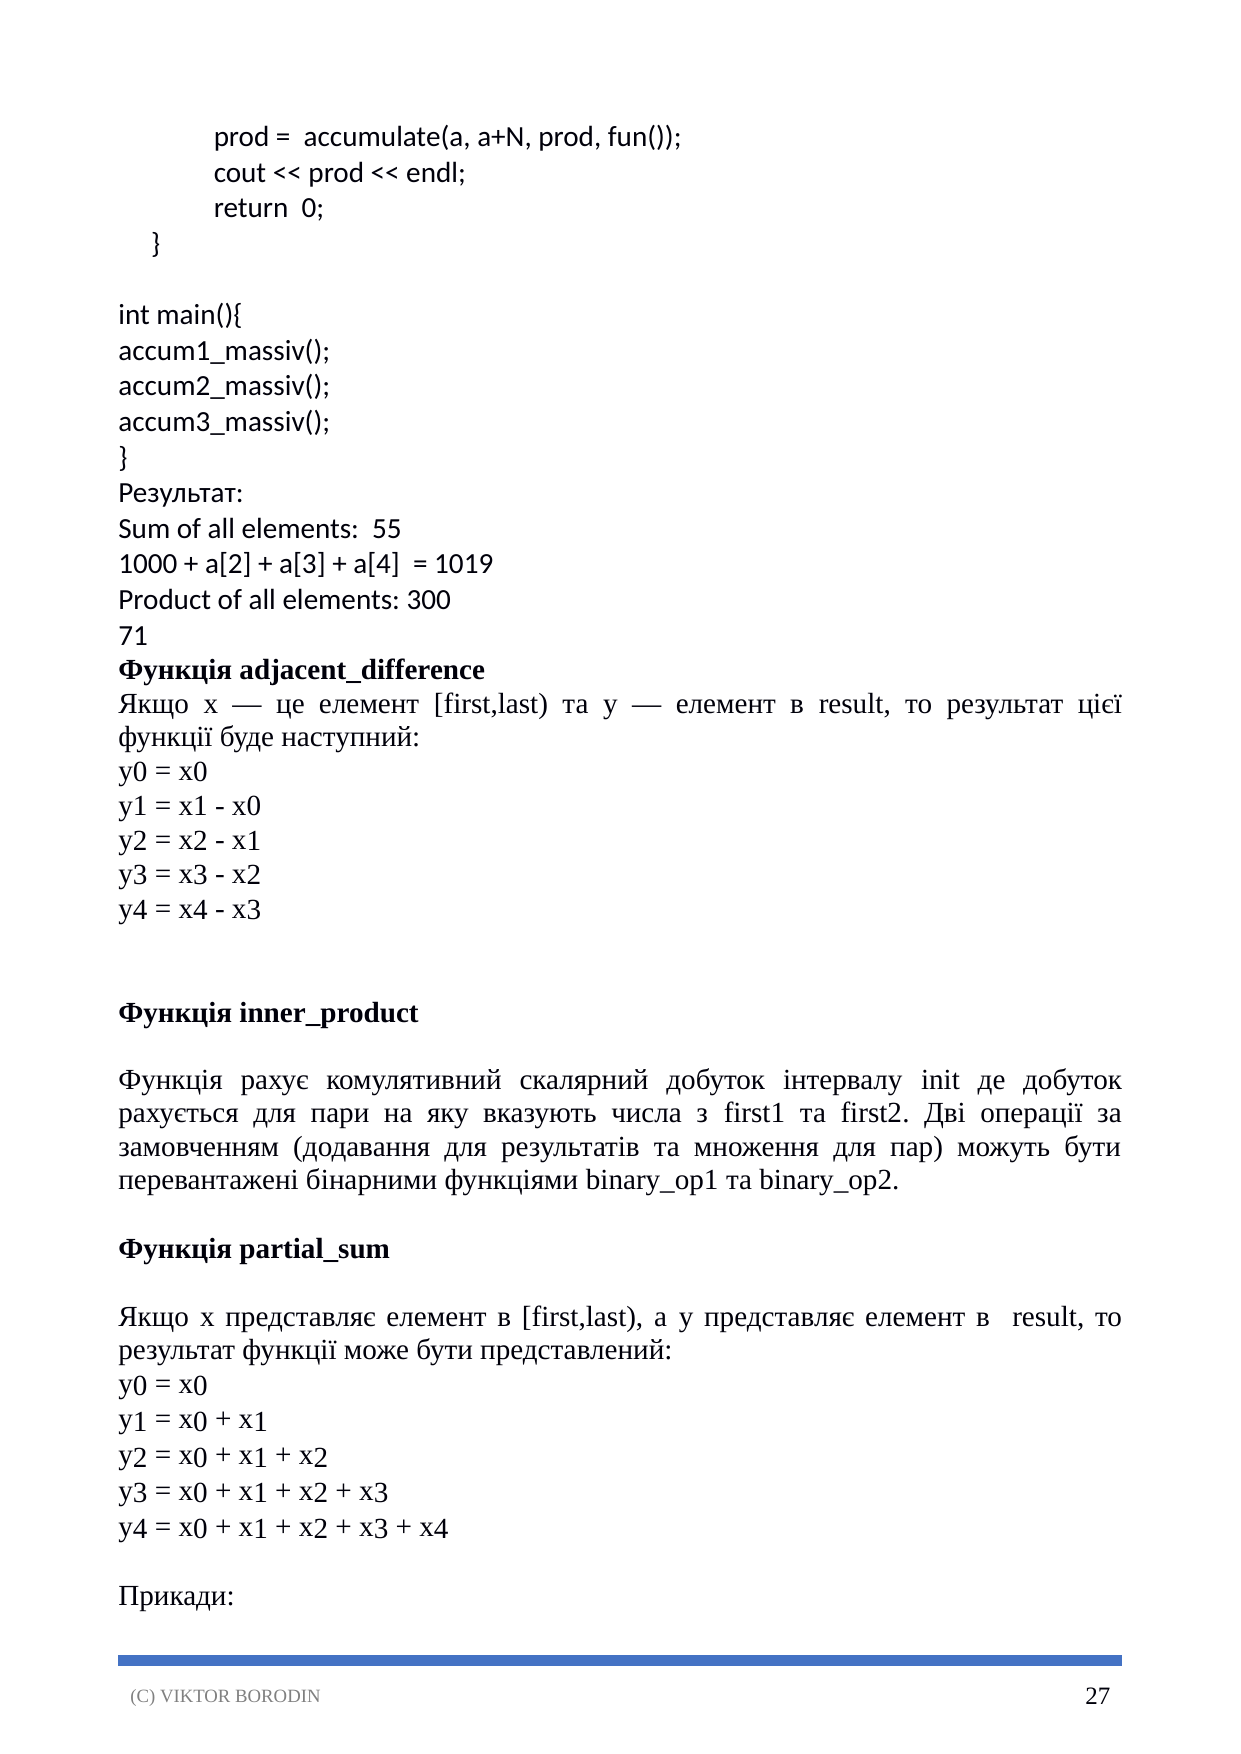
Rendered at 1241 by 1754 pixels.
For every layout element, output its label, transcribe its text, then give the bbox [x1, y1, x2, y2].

text prod = accumulate(a, a+N, prod, fun()); [118, 118, 1122, 154]
text Результат: [118, 474, 1122, 510]
subtitle y2 = x2 - x1 [118, 822, 1122, 857]
text y0 = x0 [118, 1366, 1122, 1402]
subtitle Якщо x — це елемент [first,last) та y — елемент в result, то результат цієї функції буде наступний: [118, 686, 1122, 753]
subtitle y4 = x4 - x3 [118, 891, 1122, 926]
text return 0; [118, 189, 1122, 225]
subtitle Функція partial_sum [118, 1232, 1122, 1265]
text Якщо x представляє елемент в [first,last), а y представляє елемент в result, то результат функції може бути представлений: [118, 1299, 1122, 1366]
text int main(){ [118, 296, 1122, 332]
text accum1_massiv(); [118, 332, 1122, 367]
text Sum of all elements: 55 [118, 510, 1122, 546]
text Функція рахує комулятивний скалярний добуток інтервалу init де добуток рахується для пари на яку вказують числа з first1 та first2. Дві операції за замовченням (додавання для результатів та множення для пар) можуть бути перевантажені бінарними функціями binary_op1 та binary_op2. [118, 1062, 1122, 1196]
text accum2_massiv(); [118, 367, 1122, 403]
subtitle y1 = x1 - x0 [118, 788, 1122, 822]
text y1 = x0 + x1 [118, 1402, 1122, 1437]
text y4 = x0 + x1 + x2 + x3 + x4 [118, 1509, 1122, 1545]
text 1000 + a[2] + a[3] + a[4] = 1019 [118, 546, 1122, 581]
text } [118, 439, 1122, 474]
subtitle Функція inner_product [118, 995, 1122, 1028]
text y3 = x0 + x1 + x2 + x3 [118, 1473, 1122, 1509]
subtitle y0 = x0 [118, 753, 1122, 788]
text y2 = x0 + x1 + x2 [118, 1437, 1122, 1473]
text 71 [118, 617, 1122, 652]
subtitle y3 = x3 - x2 [118, 857, 1122, 891]
text Product of all elements: 300 [118, 581, 1122, 617]
text accum3_massiv(); [118, 403, 1122, 439]
text Прикади: [118, 1578, 1122, 1612]
text cout << prod << endl; [118, 154, 1122, 189]
subtitle Функція adjacent_difference [118, 652, 1122, 686]
text } [118, 225, 1122, 261]
